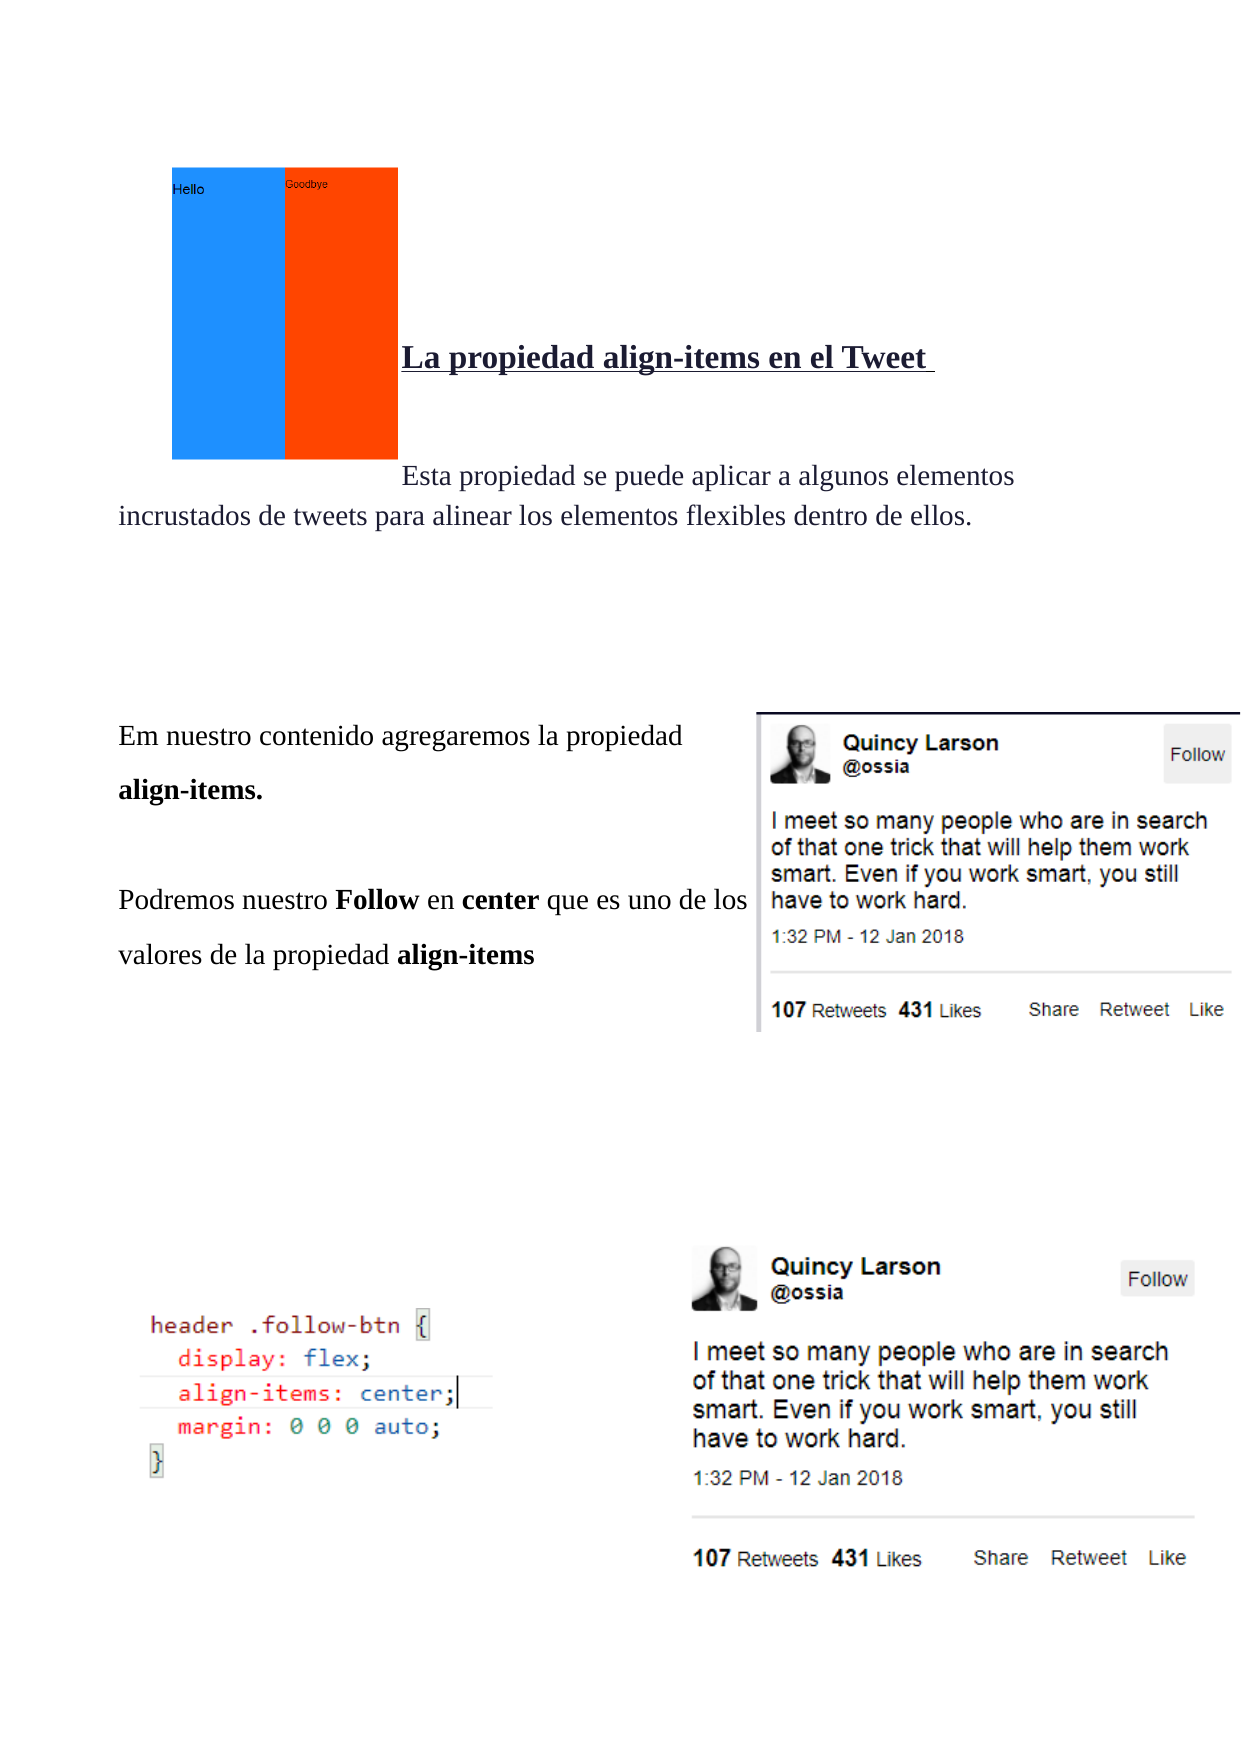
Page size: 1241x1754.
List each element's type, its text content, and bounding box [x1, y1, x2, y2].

text align-items. [118, 772, 756, 806]
text Podremos nuestro Follow en center que es uno de los [118, 882, 756, 916]
text Em nuestro contenido agregaremos la propiedad [118, 718, 756, 751]
picture [139, 1308, 493, 1483]
text valores de la propiedad align-items [118, 937, 756, 970]
text [118, 337, 168, 376]
text Esta propiedad se puede aplicar a algunos elementos incrustados de tweets para alinear los elementos flexibles dentro de ellos. [118, 458, 1122, 532]
picture [168, 164, 402, 465]
picture [682, 1240, 1205, 1581]
picture [756, 712, 1241, 1032]
text La propiedad align-items en el Tweet [402, 337, 1122, 376]
